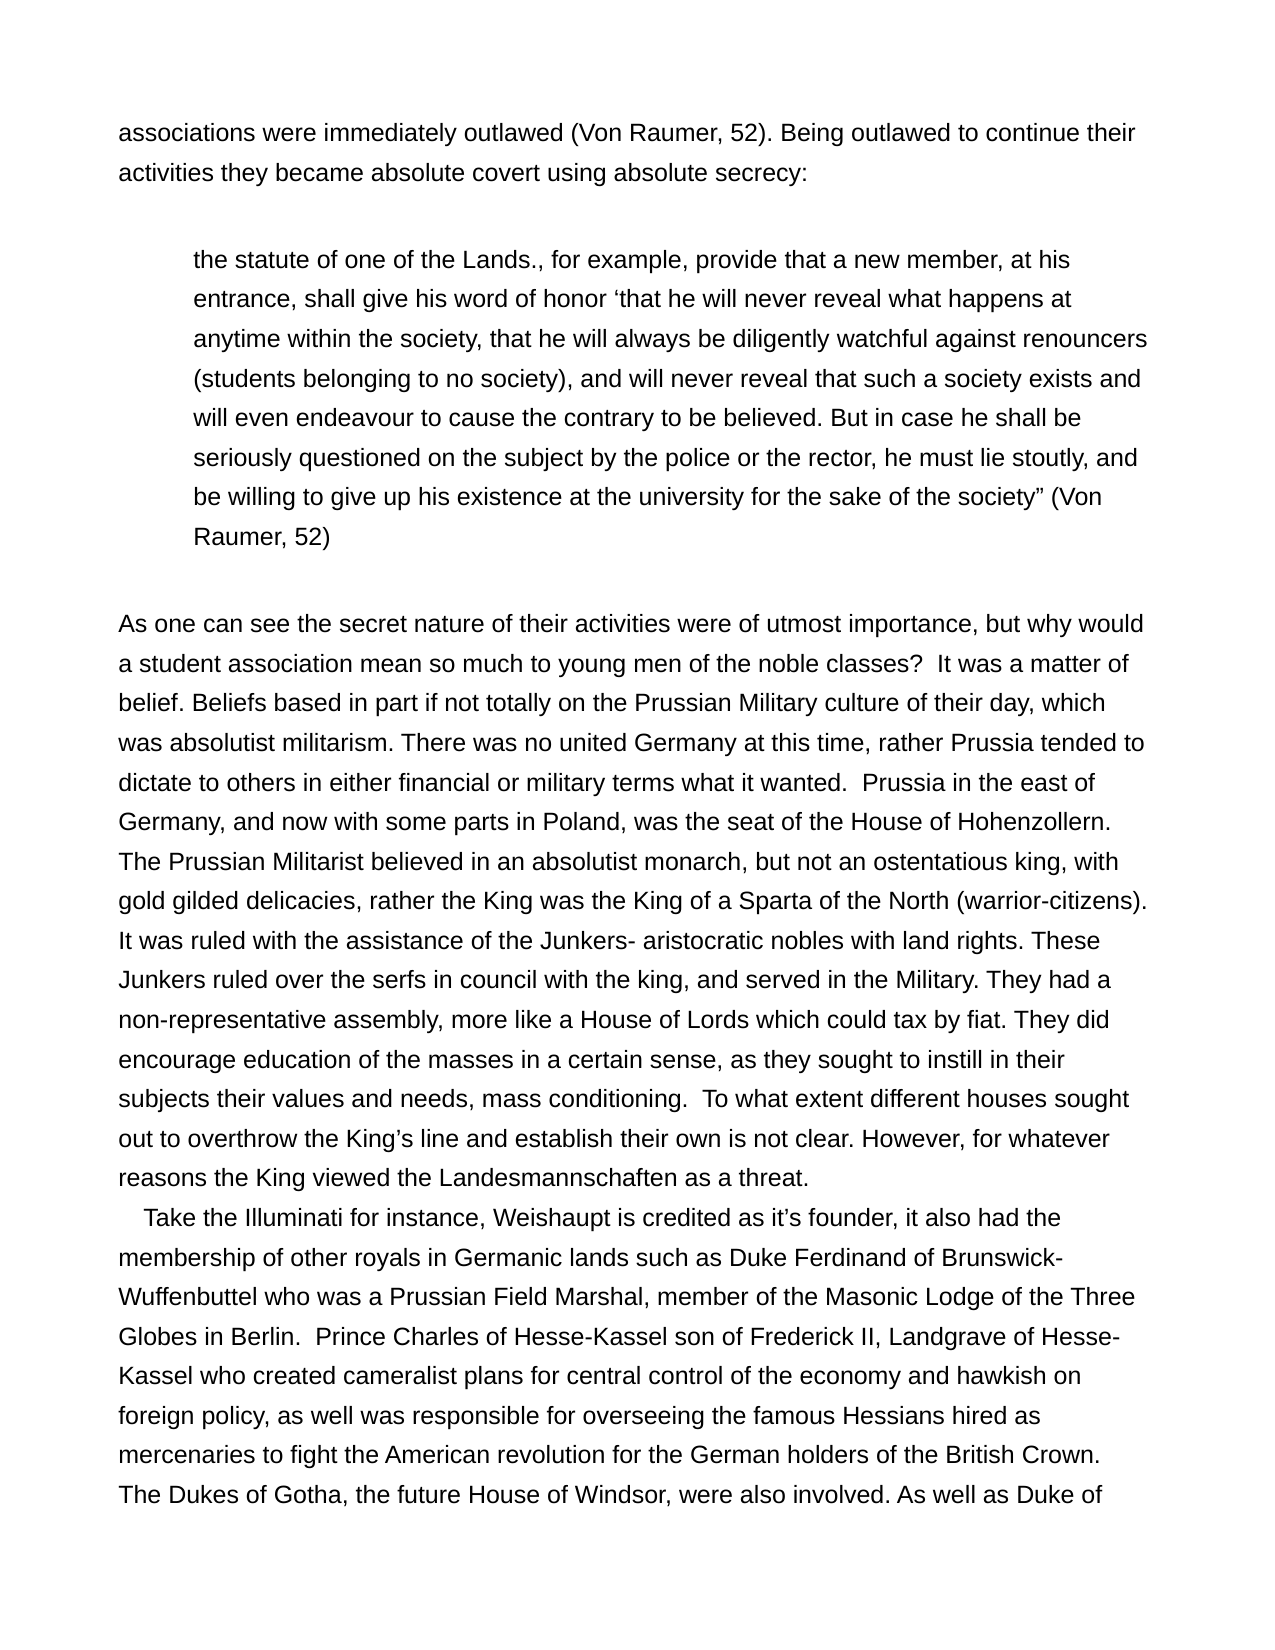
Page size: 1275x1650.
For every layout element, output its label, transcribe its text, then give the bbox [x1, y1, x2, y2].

text the statute of one of the Lands., for example, provide that a new member, at his entrance, shall give his word of honor ‘that he will never reveal what happens at anytime within the society, that he will always be diligently watchful against renouncers (students belonging to no society), and will never reveal that such a society exists and will even endeavour to cause the contrary to be believed. But in case he shall be seriously questioned on the subject by the police or the rector, he must lie stoutly, and be willing to give up his existence at the university for the sake of the society” (Von Raumer, 52) [193, 245, 1157, 551]
text Take the Illuminati for instance, Weishaupt is credited as it’s founder, it also had the membership of other royals in Germanic lands such as Duke Ferdinand of Brunswick-Wuffenbuttel who was a Prussian Field Marshal, member of the Masonic Lodge of the Three Globes in Berlin. Prince Charles of Hesse-Kassel son of Frederick II, Landgrave of Hesse-Kassel who created cameralist plans for central control of the economy and hawkish on foreign policy, as well was responsible for overseeing the famous Hessians hired as mercenaries to fight the American revolution for the German holders of the British Crown. The Dukes of Gotha, the future House of Windsor, were also involved. As well as Duke of [118, 1203, 1157, 1509]
text associations were immediately outlawed (Von Raumer, 52). Being outlawed to continue their activities they became absolute covert using absolute secrecy: [118, 118, 1157, 186]
text As one can see the secret nature of their activities were of utmost importance, but why would a student association mean so much to young men of the noble classes? It was a matter of belief. Beliefs based in part if not totally on the Prussian Military culture of their day, which was absolutist militarism. There was no united Germany at this time, rather Prussia tended to dictate to others in either financial or military terms what it wanted. Prussia in the east of Germany, and now with some parts in Poland, was the seat of the House of Hohenzollern. The Prussian Militarist believed in an absolutist monarch, but not an ostentatious king, with gold gilded delicacies, rather the King was the King of a Sparta of the North (warrior-citizens). It was ruled with the assistance of the Junkers- aristocratic nobles with land rights. These Junkers ruled over the serfs in council with the king, and served in the Military. They had a non-representative assembly, more like a House of Lords which could tax by fiat. They did encourage education of the masses in a certain sense, as they sought to instill in their subjects their values and needs, mass conditioning. To what extent different houses sought out to overthrow the King’s line and establish their own is not clear. However, for whatever reasons the King viewed the Landesmannschaften as a threat. [118, 609, 1157, 1192]
